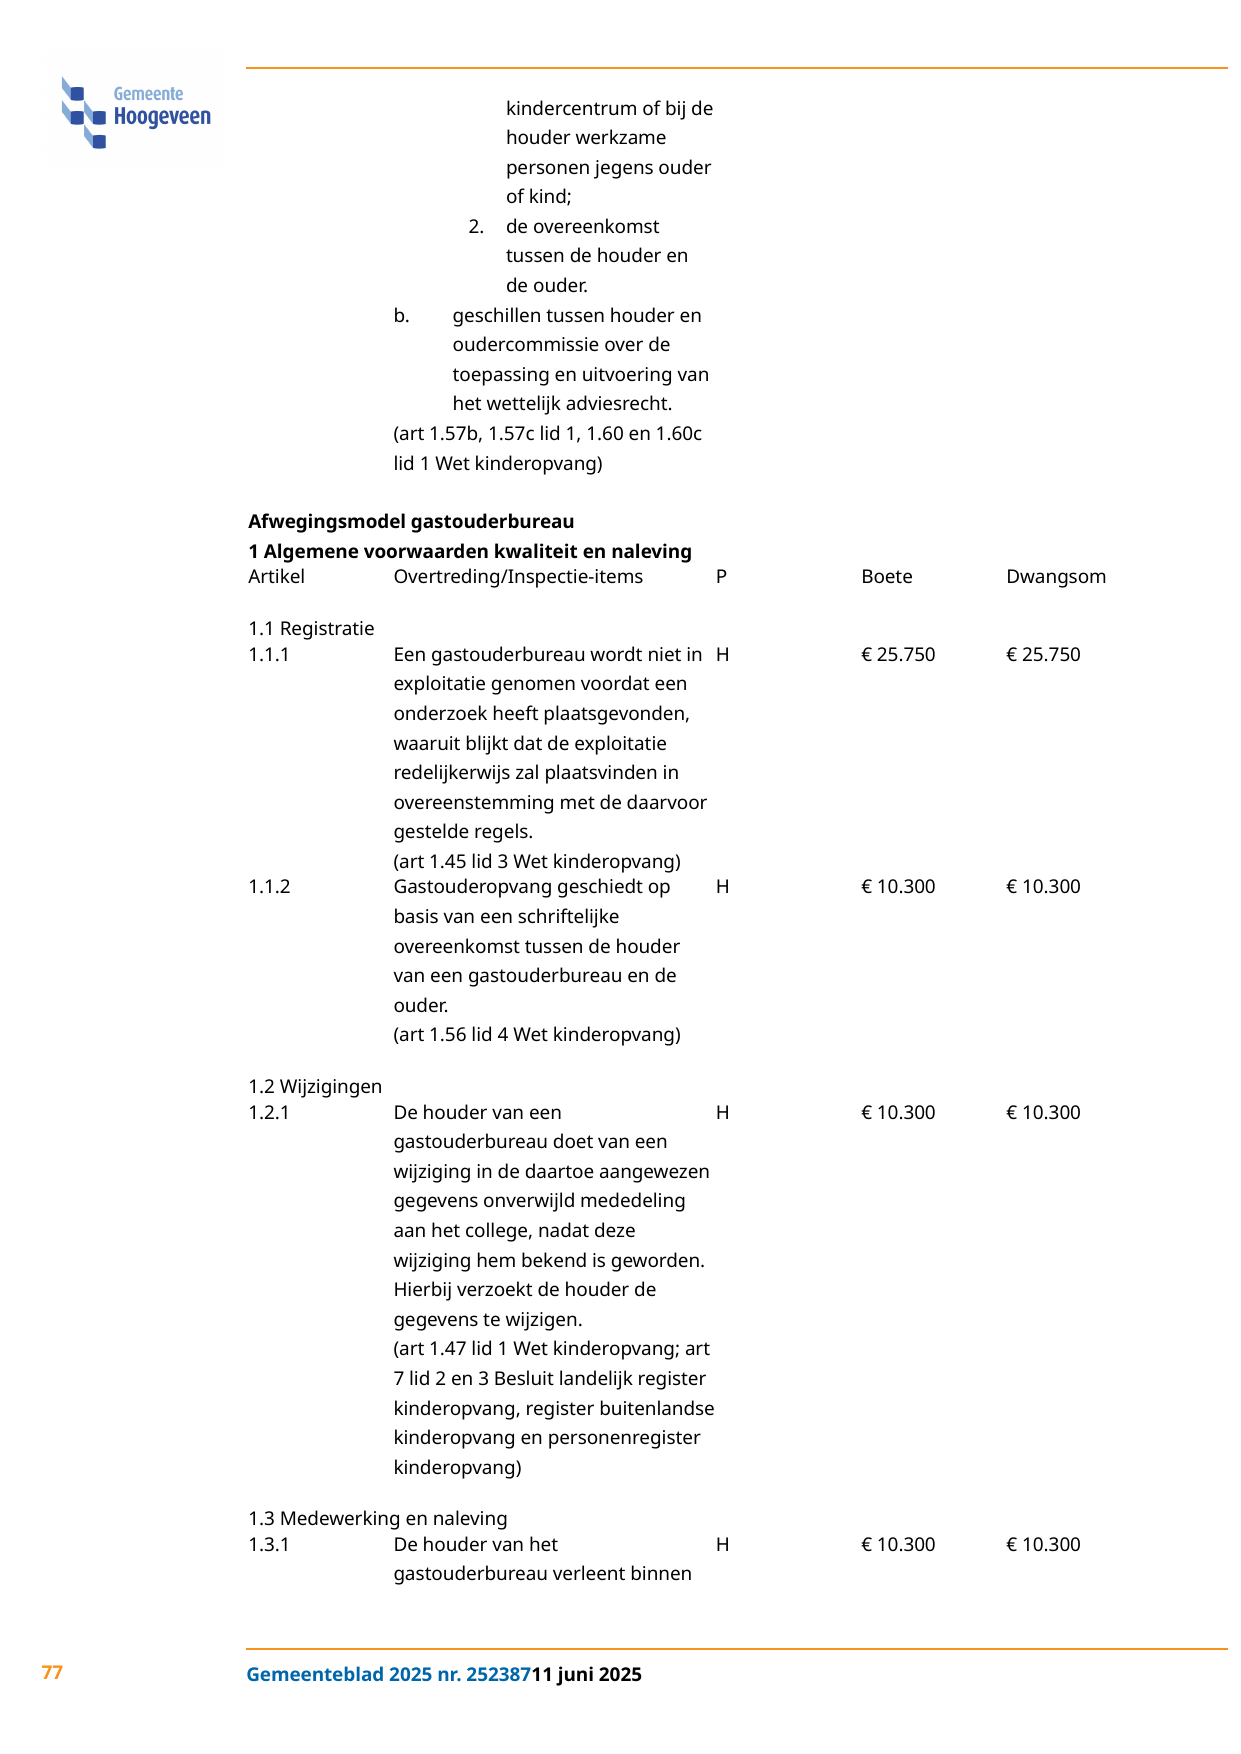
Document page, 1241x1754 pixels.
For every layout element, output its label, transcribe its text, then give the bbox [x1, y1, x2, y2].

table_cell Artikel [248, 564, 393, 589]
table_cell H [716, 874, 861, 1047]
table_cell [1006, 1480, 1152, 1505]
table_cell [393, 1480, 716, 1505]
table_cell € 10.300 [1006, 874, 1152, 1047]
table_cell Boete [861, 564, 1006, 589]
table_cell [248, 95, 393, 476]
table_cell 1.3.1 [248, 1531, 393, 1586]
table_cell € 25.750 [861, 641, 1006, 874]
table_cell Overtreding/Inspectie-items [393, 564, 716, 589]
table_cell Gastouderopvang geschiedt op basis van een schriftelijke overeenkomst tussen de houder van een gastouderbureau en de ouder. (art 1.56 lid 4 Wet kinderopvang) [393, 874, 716, 1047]
table_cell H [716, 1099, 861, 1479]
table_cell Een gastouderbureau wordt niet in exploitatie genomen voordat een onderzoek heeft plaatsgevonden, waaruit blijkt dat de exploitatie redelijkerwijs zal plaatsvinden in overeenstemming met de daarvoor gestelde regels. (art 1.45 lid 3 Wet kinderopvang) [393, 641, 716, 874]
table_cell [1006, 590, 1152, 615]
table_cell H [716, 1531, 861, 1586]
table_cell € 10.300 [1006, 1099, 1152, 1479]
table_cell 1.1 Registratie [248, 615, 1152, 641]
table_cell [248, 1480, 393, 1505]
table_cell € 25.750 [1006, 641, 1152, 874]
table_cell [716, 95, 861, 476]
table_cell 1.2.1 [248, 1099, 393, 1479]
table_cell Dwangsom [1006, 564, 1152, 589]
picture [41, 47, 231, 172]
table_cell De houder van het gastouderbureau verleent binnen [393, 1531, 716, 1586]
table_cell [861, 1480, 1006, 1505]
table_cell € 10.300 [1006, 1531, 1152, 1586]
table_cell [393, 590, 716, 615]
table_cell P [716, 564, 861, 589]
table_cell € 10.300 [861, 1531, 1006, 1586]
table_cell [716, 1048, 861, 1073]
table_cell 1.1.2 [248, 874, 393, 1047]
table_cell € 10.300 [861, 874, 1006, 1047]
table_cell [861, 95, 1006, 476]
table_cell kindercentrum of bij de houder werkzame personen jegens ouder of kind; de overeenkomst tussen de houder en de ouder. geschillen tussen houder en oudercommissie over de toepassing en uitvoering van het wettelijk adviesrecht. (art 1.57b, 1.57c lid 1, 1.60 en 1.60c lid 1 Wet kinderopvang) [393, 95, 716, 476]
table_cell [393, 1048, 716, 1073]
table_cell [716, 590, 861, 615]
table_cell [716, 1480, 861, 1505]
table_cell 1.3 Medewerking en naleving [248, 1505, 1152, 1531]
table_cell [248, 590, 393, 615]
table_cell [1006, 1048, 1152, 1073]
table_cell H [716, 641, 861, 874]
table_cell 1.1.1 [248, 641, 393, 874]
table_cell De houder van een gastouderbureau doet van een wijziging in de daartoe aangewezen gegevens onverwijld mededeling aan het college, nadat deze wijziging hem bekend is geworden. Hierbij verzoekt de houder de gegevens te wijzigen. (art 1.47 lid 1 Wet kinderopvang; art 7 lid 2 en 3 Besluit landelijk register kinderopvang, register buitenlandse kinderopvang en personenregister kinderopvang) [393, 1099, 716, 1479]
table_cell [1006, 95, 1152, 476]
table_cell [248, 1048, 393, 1073]
table_cell [861, 590, 1006, 615]
table_cell € 10.300 [861, 1099, 1006, 1479]
table_cell 1.2 Wijzigingen [248, 1073, 1152, 1099]
text Afwegingsmodel gastouderbureau [248, 508, 1152, 534]
table_header 1 Algemene voorwaarden kwaliteit en naleving [248, 538, 1152, 564]
table_cell [861, 1048, 1006, 1073]
